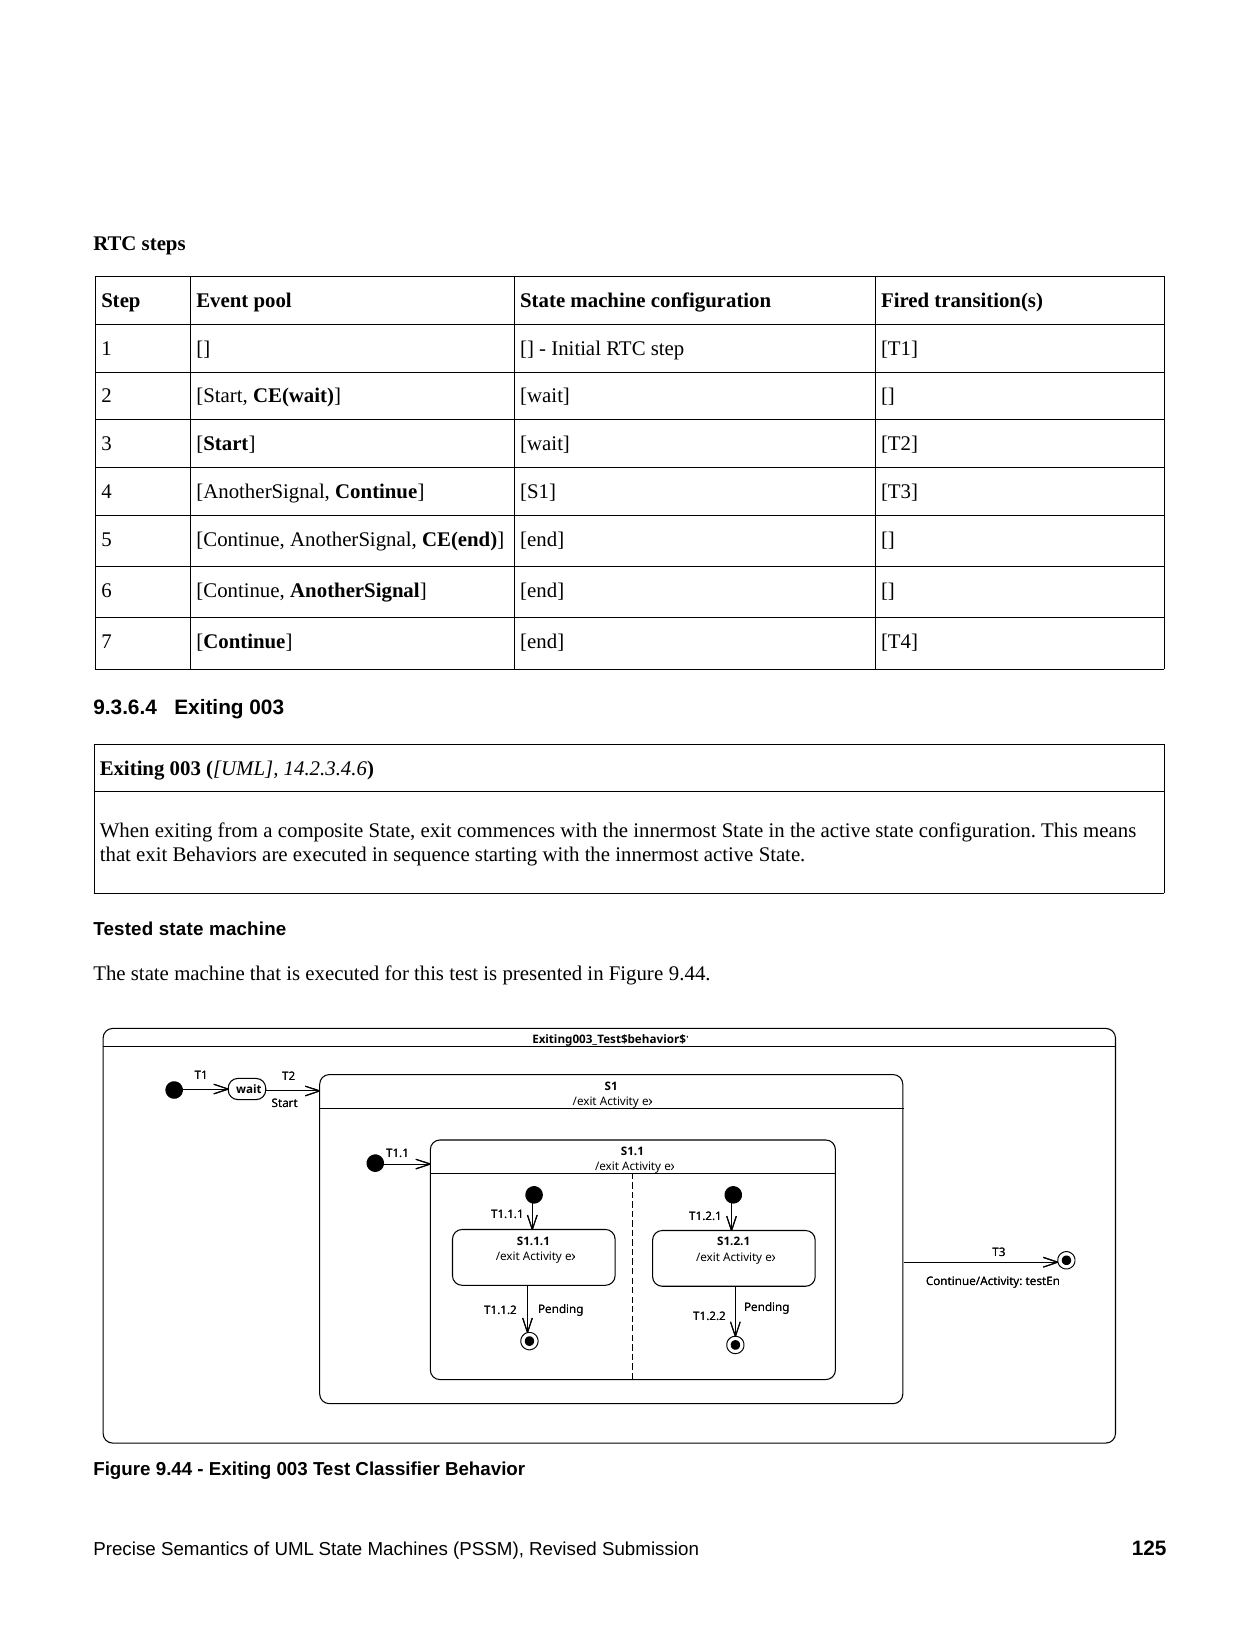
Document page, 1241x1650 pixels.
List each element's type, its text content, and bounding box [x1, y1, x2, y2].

table_cell [wait] [515, 373, 875, 419]
table_header State machine configuration [515, 277, 875, 324]
table_cell [Continue, AnotherSignal] [191, 567, 514, 617]
table_cell [end] [515, 516, 875, 566]
table_cell [T4] [876, 618, 1164, 668]
table_cell [Continue, AnotherSignal, CE(end)] [191, 516, 514, 566]
text Figure 9.44 - Exiting 003 Test Classifier Behavior [93, 1018, 1127, 1479]
table_cell [] [191, 325, 514, 372]
subtitle Tested state machine [93, 918, 1164, 940]
table_cell 1 [96, 325, 190, 372]
table_cell 3 [96, 420, 190, 467]
text The state machine that is executed for this test is presented in Figure 9.44. [93, 961, 1164, 985]
table_cell [] - Initial RTC step [515, 325, 875, 372]
table_cell [T3] [876, 468, 1164, 515]
table_cell [] [876, 516, 1164, 566]
table_cell [Continue] [191, 618, 514, 668]
table_cell [Start, CE(wait)] [191, 373, 514, 419]
table_header Step [96, 277, 190, 324]
table_cell When exiting from a composite State, exit commences with the innermost State in the active state configuration. This means that exit Behaviors are executed in sequence starting with the innermost active State. [95, 792, 1164, 893]
text RTC steps [93, 231, 1164, 255]
table_header Exiting 003 ([UML], 14.2.3.4.6) [95, 745, 1164, 791]
table_cell [S1] [515, 468, 875, 515]
table_header Event pool [191, 277, 514, 324]
table_cell 5 [96, 516, 190, 566]
table_cell [] [876, 567, 1164, 617]
table_cell [end] [515, 618, 875, 668]
table_cell [end] [515, 567, 875, 617]
table_cell [wait] [515, 420, 875, 467]
table_cell 4 [96, 468, 190, 515]
table_cell 2 [96, 373, 190, 419]
table_header Fired transition(s) [876, 277, 1164, 324]
table_cell [T2] [876, 420, 1164, 467]
table_cell 6 [96, 567, 190, 617]
subtitle Exiting 003 [93, 693, 1164, 718]
table_cell [AnotherSignal, Continue] [191, 468, 514, 515]
table_cell 7 [96, 618, 190, 668]
table_cell [] [876, 373, 1164, 419]
table_cell [T1] [876, 325, 1164, 372]
table_cell [Start] [191, 420, 514, 467]
